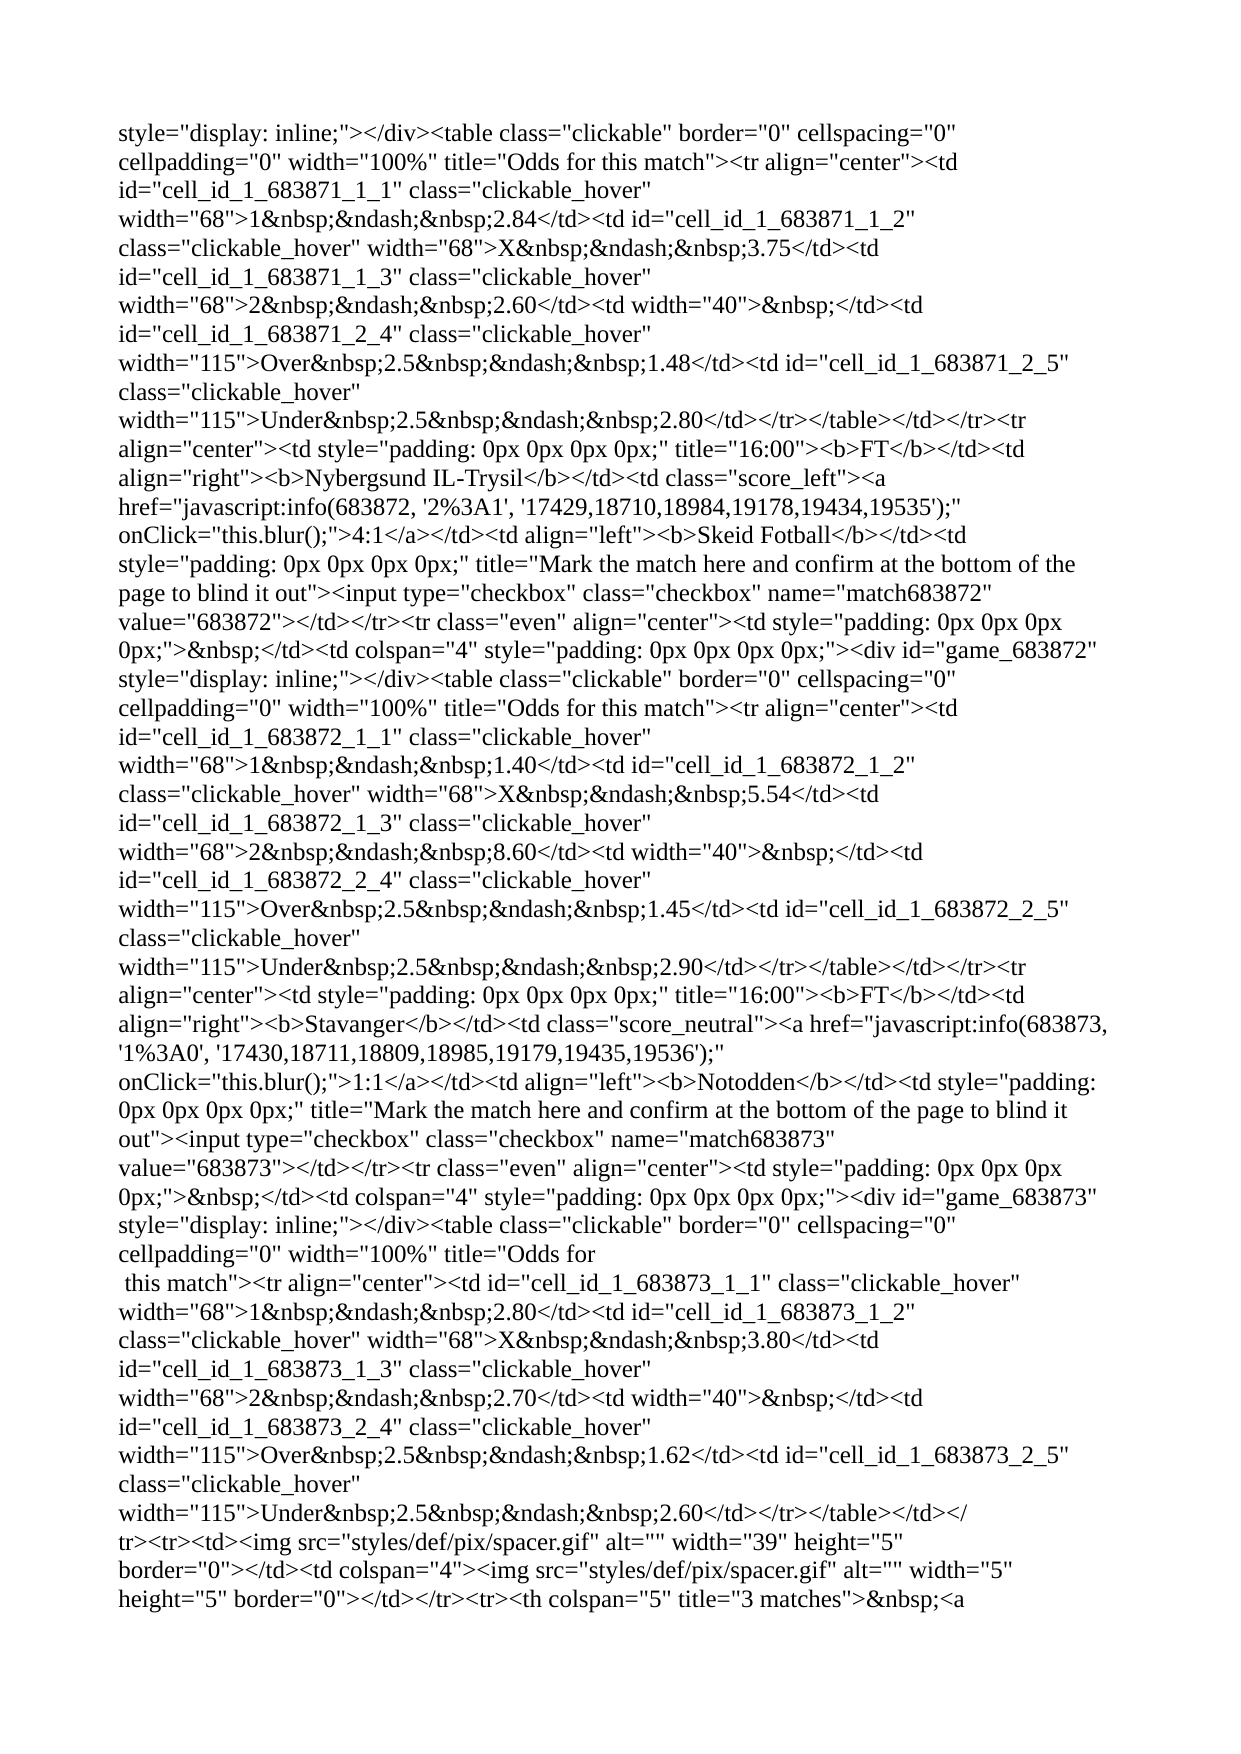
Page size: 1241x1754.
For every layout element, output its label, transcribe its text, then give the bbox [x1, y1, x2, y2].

text this match"><tr align="center"><td id="cell_id_1_683873_1_1" class="clickable_hover" width="68">1&nbsp;&ndash;&nbsp;2.80</td><td id="cell_id_1_683873_1_2" class="clickable_hover" width="68">X&nbsp;&ndash;&nbsp;3.80</td><td id="cell_id_1_683873_1_3" class="clickable_hover" width="68">2&nbsp;&ndash;&nbsp;2.70</td><td width="40">&nbsp;</td><td id="cell_id_1_683873_2_4" class="clickable_hover" width="115">Over&nbsp;2.5&nbsp;&ndash;&nbsp;1.62</td><td id="cell_id_1_683873_2_5" class="clickable_hover" width="115">Under&nbsp;2.5&nbsp;&ndash;&nbsp;2.60</td></tr></table></td></tr><tr><td><img src="styles/def/pix/spacer.gif" alt="" width="39" height="5" border="0"></td><td colspan="4"><img src="styles/def/pix/spacer.gif" alt="" width="5" height="5" border="0"></td></tr><tr><th colspan="5" title="3 matches">&nbsp;<a [118, 1268, 1122, 1613]
text style="display: inline;"></div><table class="clickable" border="0" cellspacing="0" cellpadding="0" width="100%" title="Odds for this match"><tr align="center"><td id="cell_id_1_683871_1_1" class="clickable_hover" width="68">1&nbsp;&ndash;&nbsp;2.84</td><td id="cell_id_1_683871_1_2" class="clickable_hover" width="68">X&nbsp;&ndash;&nbsp;3.75</td><td id="cell_id_1_683871_1_3" class="clickable_hover" width="68">2&nbsp;&ndash;&nbsp;2.60</td><td width="40">&nbsp;</td><td id="cell_id_1_683871_2_4" class="clickable_hover" width="115">Over&nbsp;2.5&nbsp;&ndash;&nbsp;1.48</td><td id="cell_id_1_683871_2_5" class="clickable_hover" width="115">Under&nbsp;2.5&nbsp;&ndash;&nbsp;2.80</td></tr></table></td></tr><tr align="center"><td style="padding: 0px 0px 0px 0px;" title="16:00"><b>FT</b></td><td align="right"><b>Nybergsund IL-Trysil</b></td><td class="score_left"><a href="javascript:info(683872, '2%3A1', '17429,18710,18984,19178,19434,19535');" onClick="this.blur();">4:1</a></td><td align="left"><b>Skeid Fotball</b></td><td style="padding: 0px 0px 0px 0px;" title="Mark the match here and confirm at the bottom of the page to blind it out"><input type="checkbox" class="checkbox" name="match683872" value="683872"></td></tr><tr class="even" align="center"><td style="padding: 0px 0px 0px 0px;">&nbsp;</td><td colspan="4" style="padding: 0px 0px 0px 0px;"><div id="game_683872" style="display: inline;"></div><table class="clickable" border="0" cellspacing="0" cellpadding="0" width="100%" title="Odds for this match"><tr align="center"><td id="cell_id_1_683872_1_1" class="clickable_hover" width="68">1&nbsp;&ndash;&nbsp;1.40</td><td id="cell_id_1_683872_1_2" class="clickable_hover" width="68">X&nbsp;&ndash;&nbsp;5.54</td><td id="cell_id_1_683872_1_3" class="clickable_hover" width="68">2&nbsp;&ndash;&nbsp;8.60</td><td width="40">&nbsp;</td><td id="cell_id_1_683872_2_4" class="clickable_hover" width="115">Over&nbsp;2.5&nbsp;&ndash;&nbsp;1.45</td><td id="cell_id_1_683872_2_5" class="clickable_hover" width="115">Under&nbsp;2.5&nbsp;&ndash;&nbsp;2.90</td></tr></table></td></tr><tr align="center"><td style="padding: 0px 0px 0px 0px;" title="16:00"><b>FT</b></td><td align="right"><b>Stavanger</b></td><td class="score_neutral"><a href="javascript:info(683873, '1%3A0', '17430,18711,18809,18985,19179,19435,19536');" onClick="this.blur();">1:1</a></td><td align="left"><b>Notodden</b></td><td style="padding: 0px 0px 0px 0px;" title="Mark the match here and confirm at the bottom of the page to blind it out"><input type="checkbox" class="checkbox" name="match683873" value="683873"></td></tr><tr class="even" align="center"><td style="padding: 0px 0px 0px 0px;">&nbsp;</td><td colspan="4" style="padding: 0px 0px 0px 0px;"><div id="game_683873" style="display: inline;"></div><table class="clickable" border="0" cellspacing="0" cellpadding="0" width="100%" title="Odds for [118, 118, 1122, 1268]
